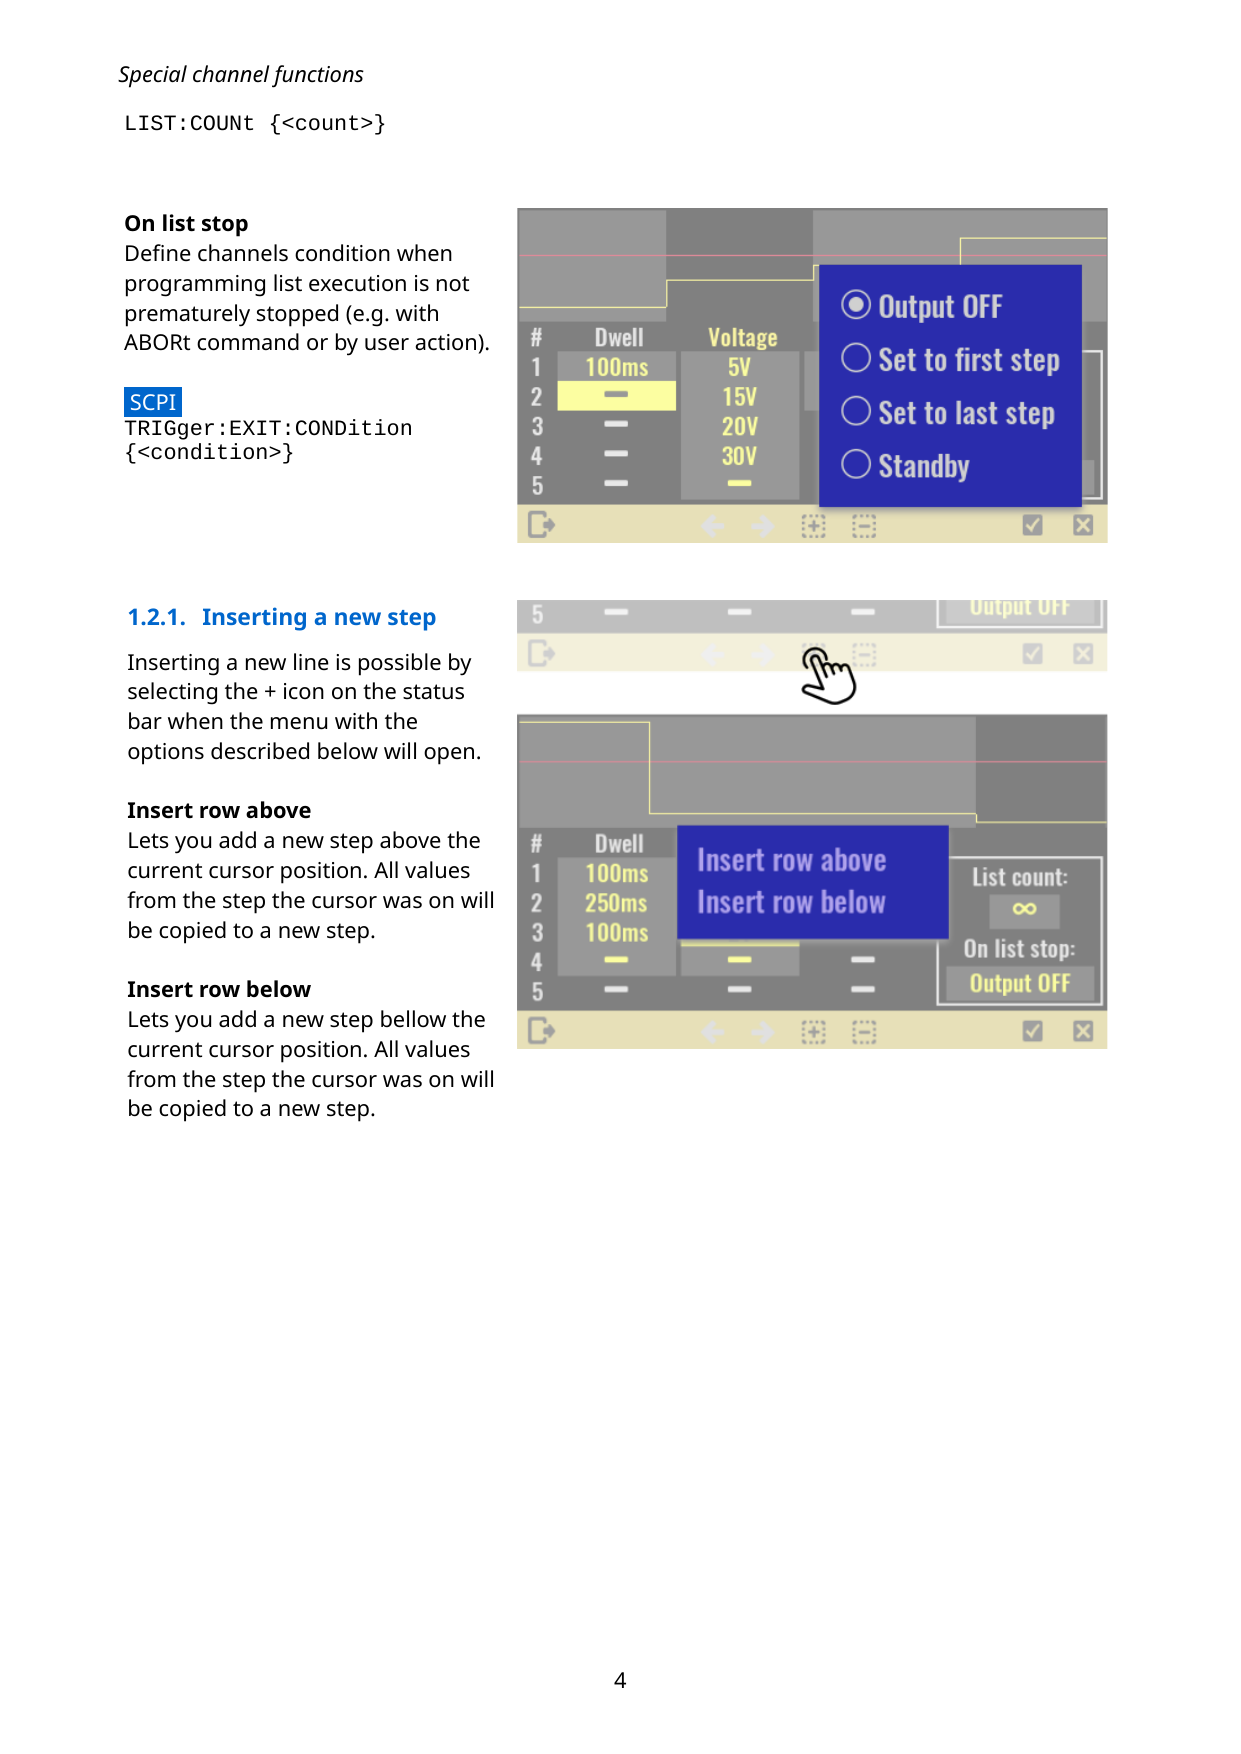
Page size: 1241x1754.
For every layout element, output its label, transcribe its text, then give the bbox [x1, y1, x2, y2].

table_header Inserting a new step Inserting a new line is possible by selecting the + icon on the status bar when the menu with the options described below will open. Insert row above Lets you add a new step above the current cursor position. All values from the step the cursor was on will be copied to a new step. Insert row below Lets you add a new step bellow the current cursor position. All values from the step the cursor was on will be copied to a new step. [121, 595, 502, 1159]
picture [517, 600, 1108, 1049]
picture [517, 208, 1108, 543]
table_header [502, 203, 1123, 565]
table_header [502, 595, 1123, 1159]
table_cell LIST:COUNt {<count>} [118, 107, 1123, 143]
table_header On list stop Define channels condition when programming list execution is not prematurely stopped (e.g. with ABORt command or by user action). SCPI TRIGger:EXIT:CONDition {<condition>} [118, 203, 502, 565]
